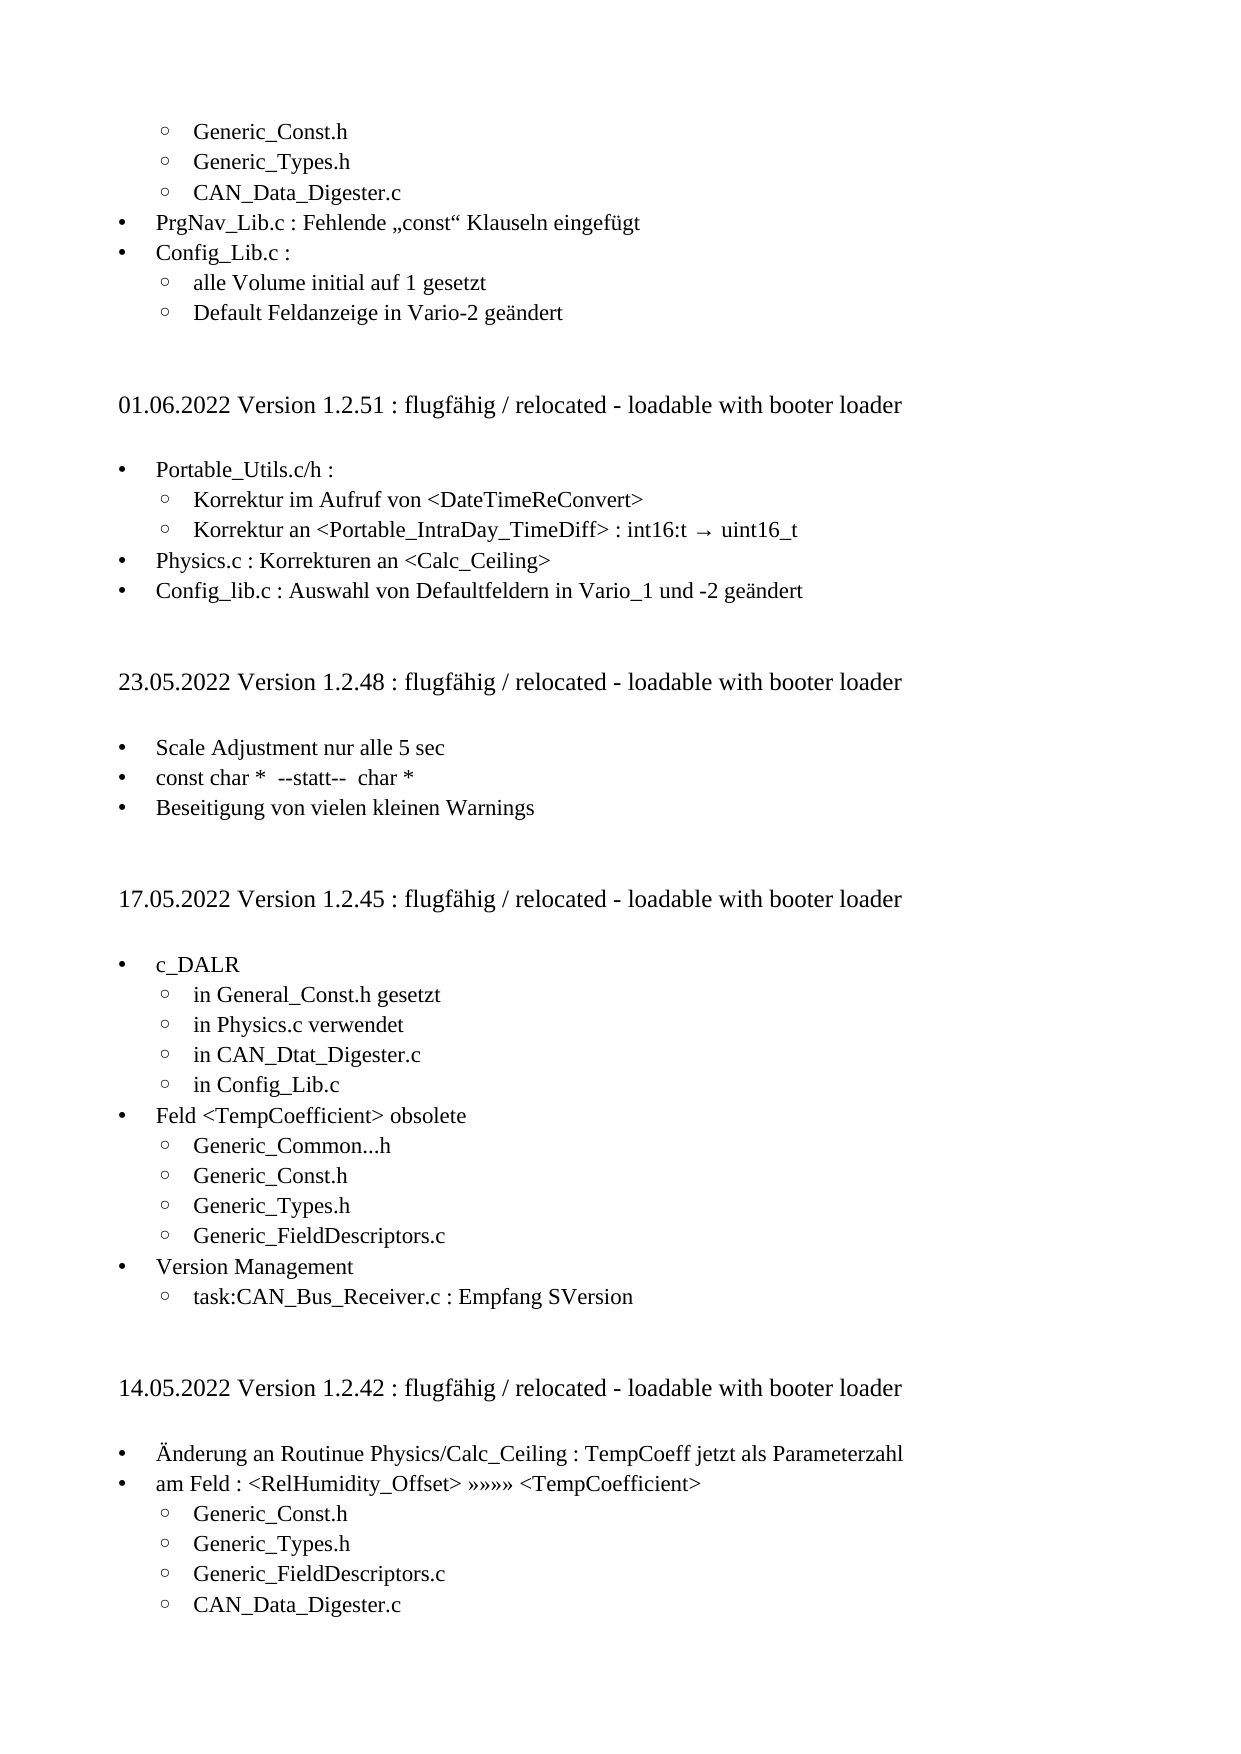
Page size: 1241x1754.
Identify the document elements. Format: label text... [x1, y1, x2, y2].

list task:CAN_Bus_Receiver.c : Empfang SVersion [156, 1283, 1122, 1309]
list Generic_FieldDescriptors.c [156, 1222, 1122, 1249]
list alle Volume initial auf 1 gesetzt [156, 269, 1122, 296]
list in Physics.c verwendet [156, 1011, 1122, 1037]
list in Config_Lib.c [156, 1071, 1122, 1098]
list const char * --statt-- char * [118, 764, 1122, 790]
list Generic_Types.h [156, 1530, 1122, 1557]
list in General_Const.h gesetzt [156, 981, 1122, 1007]
list Generic_Const.h [156, 1500, 1122, 1526]
text 17.05.2022 Version 1.2.45 : flugfähig / relocated - loadable with booter loader [118, 884, 1122, 913]
list Generic_Const.h [156, 118, 1122, 144]
list Physics.c : Korrekturen an <Calc_Ceiling> [118, 547, 1122, 573]
text 23.05.2022 Version 1.2.48 : flugfähig / relocated - loadable with booter loader [118, 667, 1122, 696]
list Korrektur im Aufruf von <DateTimeReConvert> [156, 486, 1122, 513]
list Portable_Utils.c/h : [118, 456, 1122, 482]
list Scale Adjustment nur alle 5 sec [118, 733, 1122, 760]
list Generic_Types.h [156, 148, 1122, 175]
list Korrektur an <Portable_IntraDay_TimeDiff> : int16:t → uint16_t [156, 516, 1122, 543]
list PrgNav_Lib.c : Fehlende „const“ Klauseln eingefügt [118, 209, 1122, 235]
list Beseitigung von vielen kleinen Warnings [118, 794, 1122, 820]
list Feld <TempCoefficient> obsolete [118, 1102, 1122, 1128]
text 01.06.2022 Version 1.2.51 : flugfähig / relocated - loadable with booter loader [118, 390, 1122, 419]
list Config_Lib.c : [118, 239, 1122, 265]
list in CAN_Dtat_Digester.c [156, 1041, 1122, 1068]
list am Feld : <RelHumidity_Offset> »»»» <TempCoefficient> [118, 1470, 1122, 1496]
list Generic_Types.h [156, 1192, 1122, 1219]
list Generic_FieldDescriptors.c [156, 1560, 1122, 1587]
list Generic_Const.h [156, 1162, 1122, 1188]
list CAN_Data_Digester.c [156, 178, 1122, 205]
list Änderung an Routinue Physics/Calc_Ceiling : TempCoeff jetzt als Parameterzahl [118, 1439, 1122, 1466]
list CAN_Data_Digester.c [156, 1591, 1122, 1617]
text 14.05.2022 Version 1.2.42 : flugfähig / relocated - loadable with booter loader [118, 1373, 1122, 1402]
list c_DALR [118, 951, 1122, 977]
list Version Management [118, 1253, 1122, 1279]
list Default Feldanzeige in Vario-2 geändert [156, 299, 1122, 326]
list Config_lib.c : Auswahl von Defaultfeldern in Vario_1 und -2 geändert [118, 577, 1122, 603]
list Generic_Common...h [156, 1132, 1122, 1158]
